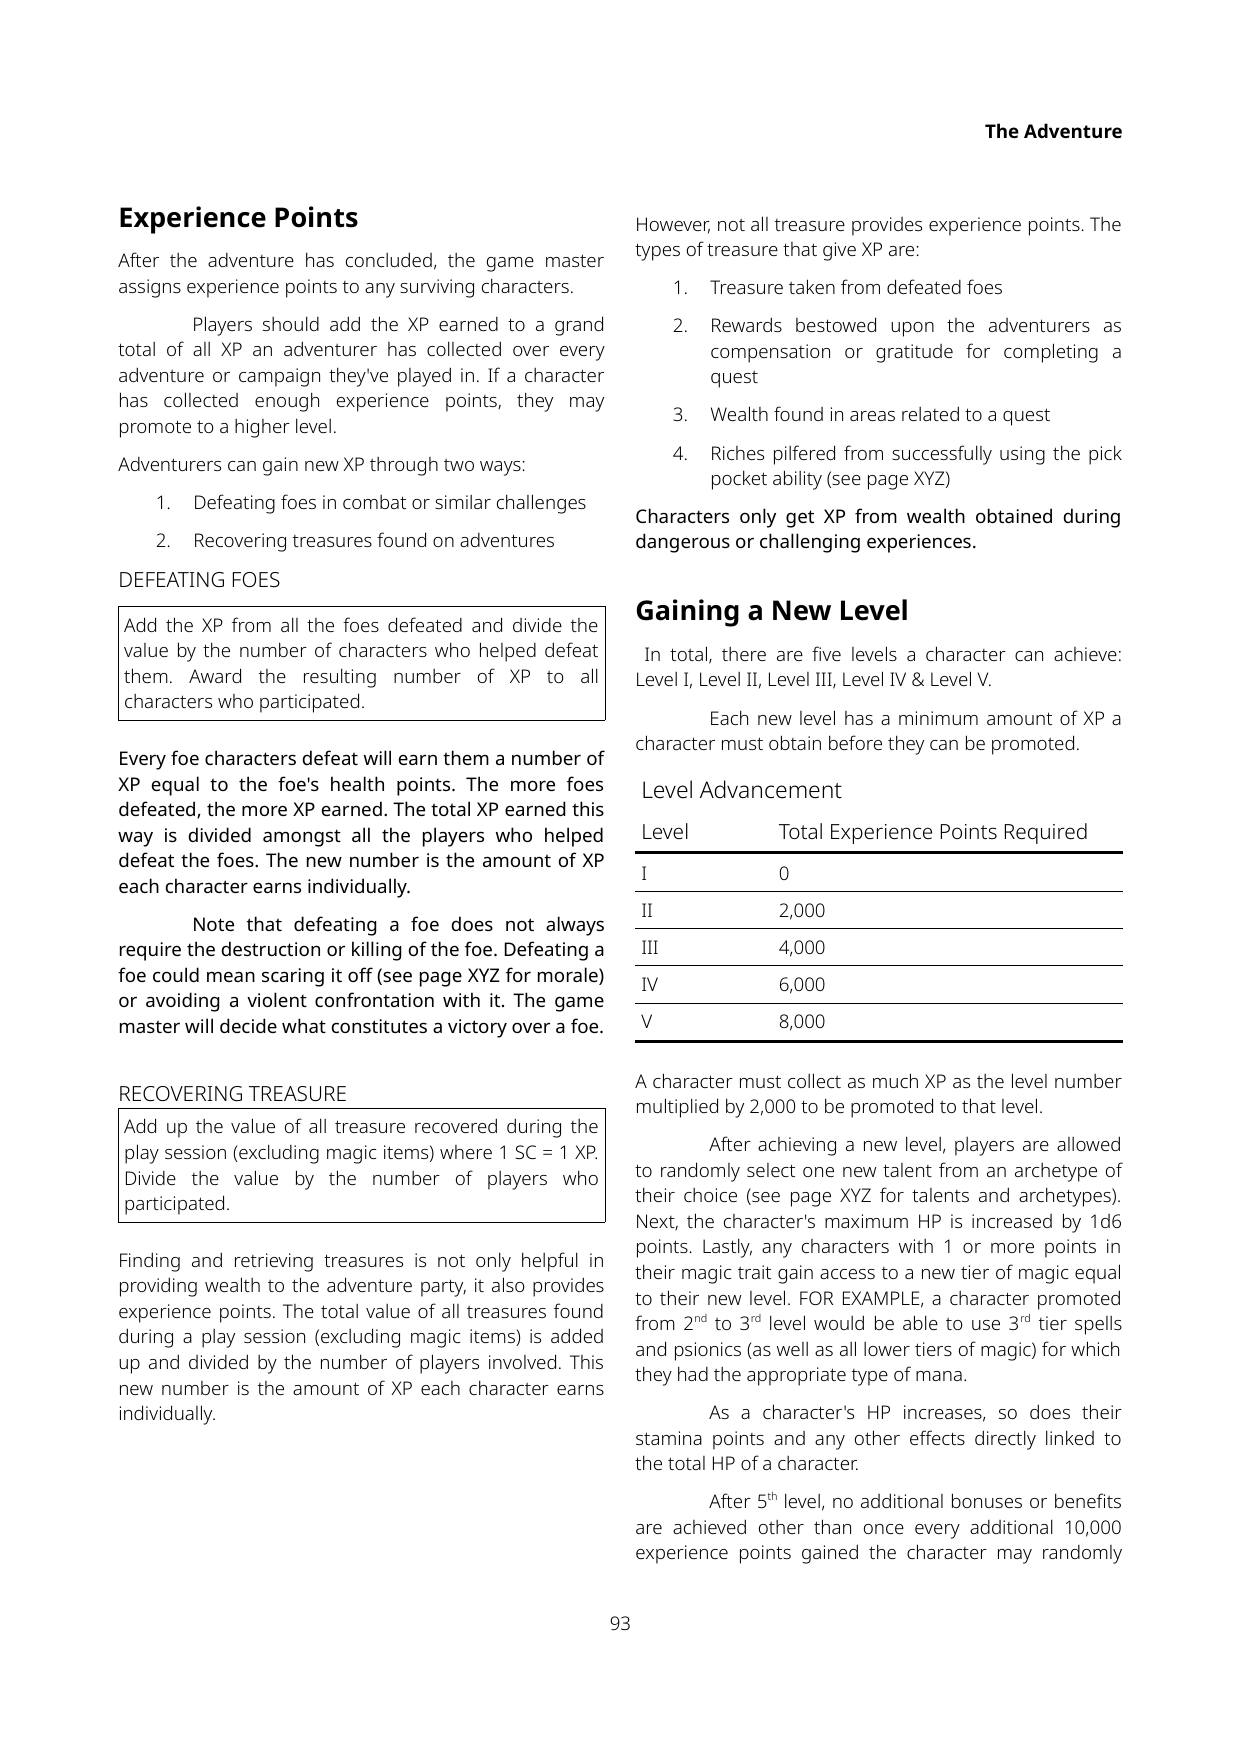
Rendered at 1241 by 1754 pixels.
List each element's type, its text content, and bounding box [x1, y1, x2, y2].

list Treasure taken from defeated foes [673, 275, 1122, 300]
text Each new level has a minimum amount of XP a character must obtain before they can be promoted. [635, 705, 1122, 756]
text After 5th level, no additional bonuses or benefits are achieved other than once every additional 10,000 experience points gained the character may randomly [635, 1488, 1122, 1565]
text In total, there are five levels a character can achieve: Level I, Level II, Level III, Level IV & Level V. [635, 641, 1122, 692]
text However, not all treasure provides experience points. The types of treasure that give XP are: [635, 211, 1122, 262]
text Finding and retrieving treasures is not only helpful in providing wealth to the adventure party, it also provides experience points. The total value of all treasures found during a play session (excluding magic items) is added up and divided by the number of players involved. This new number is the amount of XP each character earns individually. [118, 1223, 605, 1426]
text Characters only get XP from wealth obtained during dangerous or challenging experiences. [635, 503, 1122, 554]
table_cell III [635, 929, 773, 965]
text RECOVERING TREASURE [118, 1079, 605, 1108]
table_cell 0 [773, 854, 1123, 891]
text Adventurers can gain new XP through two ways: [118, 451, 605, 477]
table_cell I [635, 854, 773, 891]
table_cell 6,000 [773, 966, 1123, 1002]
table_header Add the XP from all the foes defeated and divide the value by the number of characters who helped defeat them. Award the resulting number of XP to all characters who participated. [119, 607, 605, 720]
list Recovering treasures found on adventures [156, 527, 605, 553]
text After achieving a new level, players are allowed to randomly select one new talent from an archetype of their choice (see page XYZ for talents and archetypes). Next, the character's maximum HP is increased by 1d6 points. Lastly, any characters with 1 or more points in their magic trait gain access to a new tier of magic equal to their new level. FOR EXAMPLE, a character promoted from 2nd to 3rd level would be able to use 3rd tier spells and psionics (as well as all lower tiers of magic) for which they had the appropriate type of mana. [635, 1132, 1122, 1387]
list Riches pilfered from successfully using the pick pocket ability (see page XYZ) [673, 440, 1122, 491]
text After the adventure has concluded, the game master assigns experience points to any surviving characters. [118, 247, 605, 298]
text Note that defeating a foe does not always require the destruction or killing of the foe. Defeating a foe could mean scaring it off (see page XYZ for morale) or avoiding a violent confrontation with it. The game master will decide what constitutes a victory over a foe. [118, 911, 605, 1039]
table_header Level Advancement [635, 768, 1123, 811]
table_cell V [635, 1004, 773, 1039]
text Players should add the XP earned to a grand total of all XP an adventurer has collected over every adventure or campaign they've played in. If a character has collected enough experience points, they may promote to a higher level. [118, 311, 605, 439]
list Defeating foes in combat or similar challenges [156, 489, 605, 515]
list Rewards bestowed upon the adventurers as compensation or gratitude for completing a quest [673, 313, 1122, 389]
text DEFEATING FOES [118, 565, 605, 594]
table_cell Total Experience Points Required [773, 811, 1123, 851]
text As a character's HP increases, so does their stamina points and any other effects directly linked to the total HP of a character. [635, 1399, 1122, 1476]
table_cell IV [635, 966, 773, 1002]
subtitle Experience Points [118, 198, 605, 235]
table_cell Level [635, 811, 773, 851]
table_cell 8,000 [773, 1004, 1123, 1039]
subtitle Gaining a New Level [635, 592, 1122, 629]
text Every foe characters defeat will earn them a number of XP equal to the foe's health points. The more foes defeated, the more XP earned. The total XP earned this way is divided amongst all the players who helped defeat the foes. The new number is the amount of XP each character earns individually. [118, 721, 605, 898]
table_cell 4,000 [773, 929, 1123, 965]
table_cell 2,000 [773, 892, 1123, 928]
table_cell II [635, 892, 773, 928]
list Wealth found in areas related to a quest [673, 402, 1122, 427]
table_header Add up the value of all treasure recovered during the play session (excluding magic items) where 1 SC = 1 XP. Divide the value by the number of players who participated. [119, 1109, 605, 1222]
text A character must collect as much XP as the level number multiplied by 2,000 to be promoted to that level. [635, 1068, 1122, 1119]
